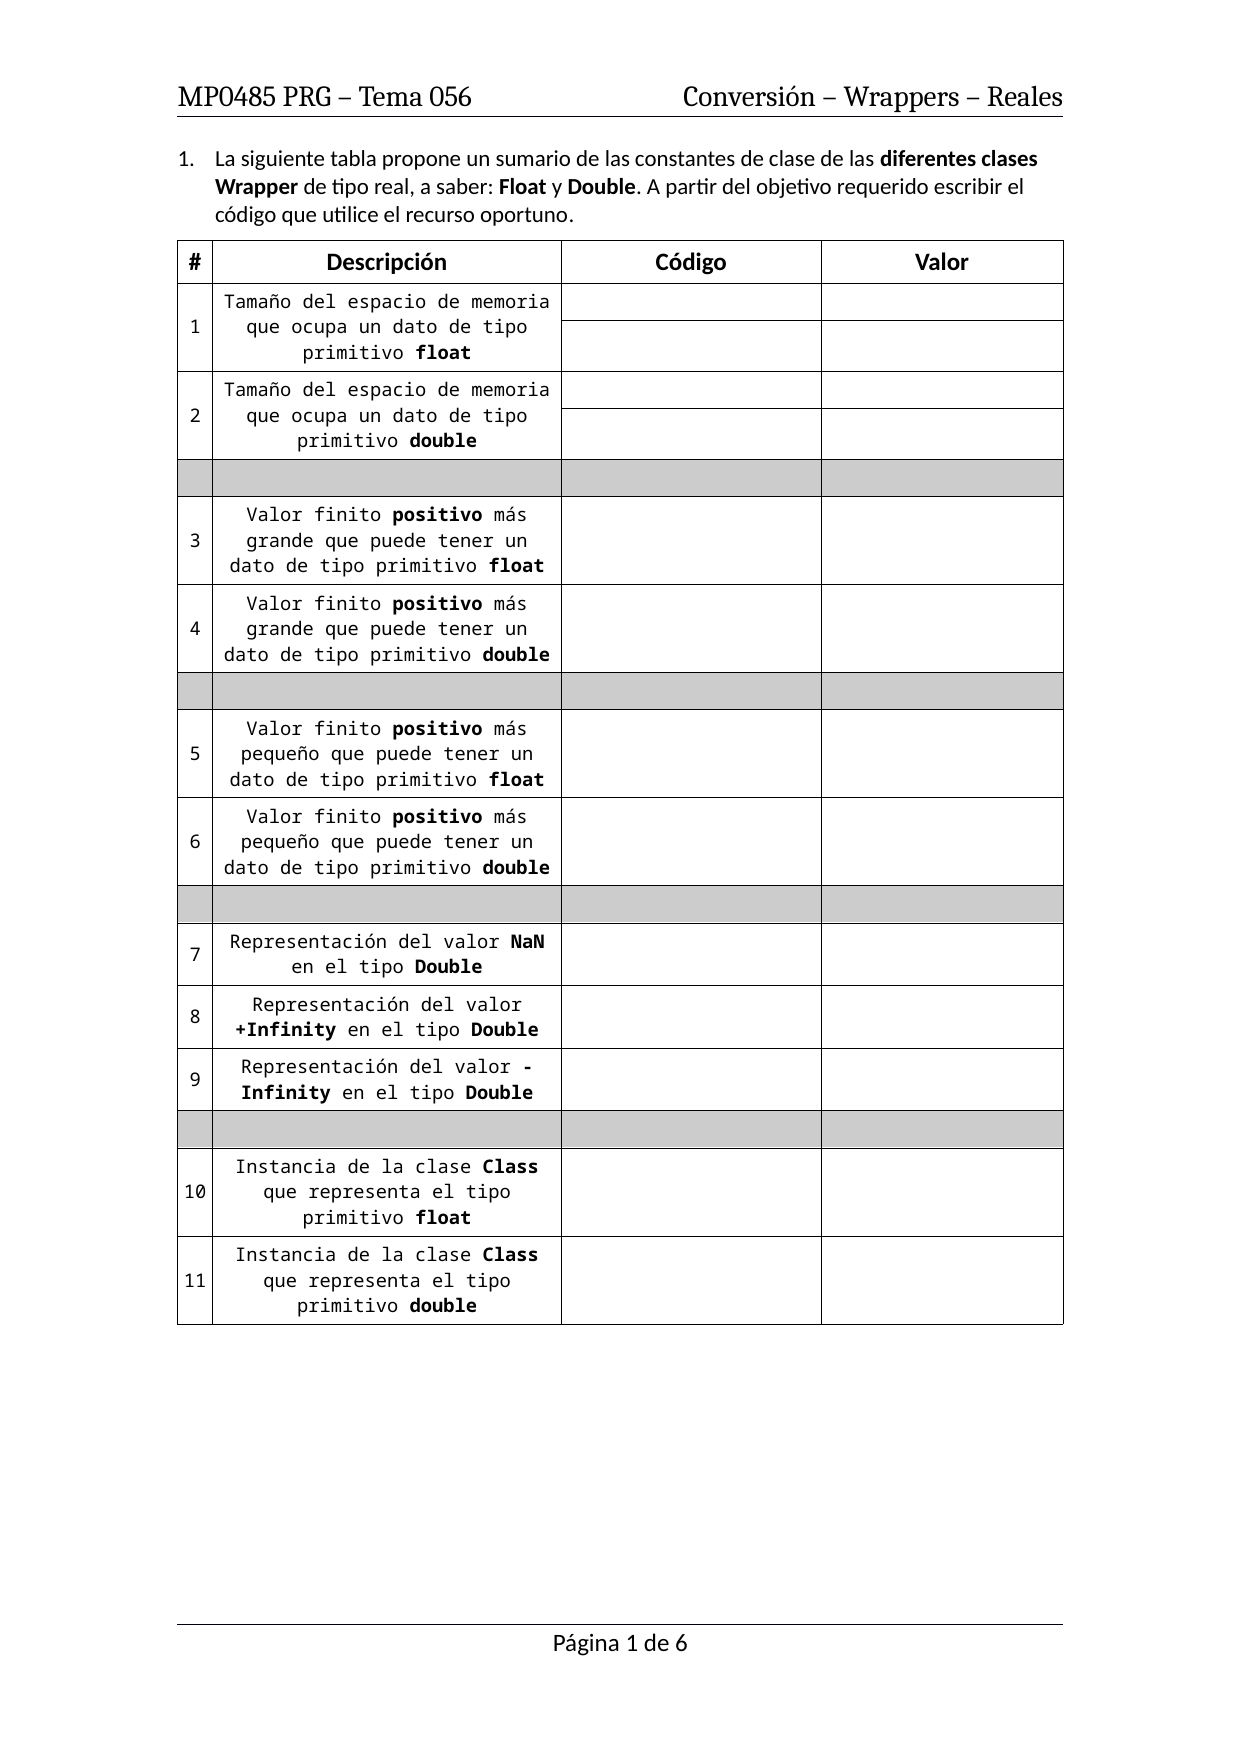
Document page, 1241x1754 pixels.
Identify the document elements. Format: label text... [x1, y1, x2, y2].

table_cell [562, 673, 821, 709]
table_cell [178, 886, 212, 922]
table_cell [562, 409, 821, 459]
table_cell [562, 372, 821, 408]
table_cell 5 [178, 710, 212, 797]
table_cell [822, 886, 1063, 922]
table_cell [822, 1237, 1063, 1324]
table_cell 6 [178, 798, 212, 885]
table_cell [822, 1049, 1063, 1110]
table_cell [562, 321, 821, 371]
table_cell [562, 886, 821, 922]
table_cell [562, 1111, 821, 1147]
table_cell 11 [178, 1237, 212, 1324]
table_cell [562, 460, 821, 496]
table_cell [822, 372, 1063, 408]
table_cell [822, 673, 1063, 709]
table_cell [822, 497, 1063, 584]
table_cell Tamaño del espacio de memoria que ocupa un dato de tipo primitivo float [213, 284, 561, 371]
table_cell 9 [178, 1049, 212, 1110]
table_cell 4 [178, 585, 212, 672]
table_cell Valor finito positivo más grande que puede tener un dato de tipo primitivo double [213, 585, 561, 672]
table_cell 3 [178, 497, 212, 584]
table_cell 10 [178, 1149, 212, 1236]
table_cell [822, 986, 1063, 1048]
table_cell Representación del valor NaN en el tipo Double [213, 924, 561, 985]
table_header Código [562, 241, 821, 282]
table_cell [213, 460, 561, 496]
table_cell Valor finito positivo más pequeño que puede tener un dato de tipo primitivo double [213, 798, 561, 885]
table_header Valor [822, 241, 1063, 282]
table_cell [822, 284, 1063, 319]
table_header # [178, 241, 212, 282]
table_cell [822, 460, 1063, 496]
table_cell [562, 710, 821, 797]
table_cell [562, 1237, 821, 1324]
table_cell [178, 673, 212, 709]
list La siguiente tabla propone un sumario de las constantes de clase de las diferentes clases Wrapper de tipo real, a saber: Float y Double. A partir del objetivo requerido escribir el código que utilice el recurso oportuno. [177, 144, 1063, 228]
table_cell [822, 924, 1063, 985]
table_cell Representación del valor +Infinity en el tipo Double [213, 986, 561, 1048]
table_cell [178, 460, 212, 496]
table_cell 7 [178, 924, 212, 985]
table_cell [178, 1111, 212, 1147]
table_cell [822, 321, 1063, 371]
table_cell [822, 585, 1063, 672]
table_cell [562, 798, 821, 885]
table_cell [562, 1049, 821, 1110]
table_cell [822, 710, 1063, 797]
table_cell [562, 284, 821, 319]
table_cell Instancia de la clase Class que representa el tipo primitivo float [213, 1149, 561, 1236]
table_cell [562, 1149, 821, 1236]
table_cell Valor finito positivo más pequeño que puede tener un dato de tipo primitivo float [213, 710, 561, 797]
table_cell Valor finito positivo más grande que puede tener un dato de tipo primitivo float [213, 497, 561, 584]
table_cell 2 [178, 372, 212, 459]
table_cell [562, 986, 821, 1048]
table_cell Representación del valor -Infinity en el tipo Double [213, 1049, 561, 1110]
table_cell [562, 497, 821, 584]
table_cell [822, 409, 1063, 459]
table_cell Tamaño del espacio de memoria que ocupa un dato de tipo primitivo double [213, 372, 561, 459]
table_cell [213, 886, 561, 922]
table_cell Instancia de la clase Class que representa el tipo primitivo double [213, 1237, 561, 1324]
table_cell [822, 1149, 1063, 1236]
table_cell 1 [178, 284, 212, 371]
table_cell [822, 798, 1063, 885]
table_cell [562, 924, 821, 985]
table_cell [213, 673, 561, 709]
table_cell [822, 1111, 1063, 1147]
table_cell [562, 585, 821, 672]
table_cell [213, 1111, 561, 1147]
table_cell 8 [178, 986, 212, 1048]
table_header Descripción [213, 241, 561, 282]
